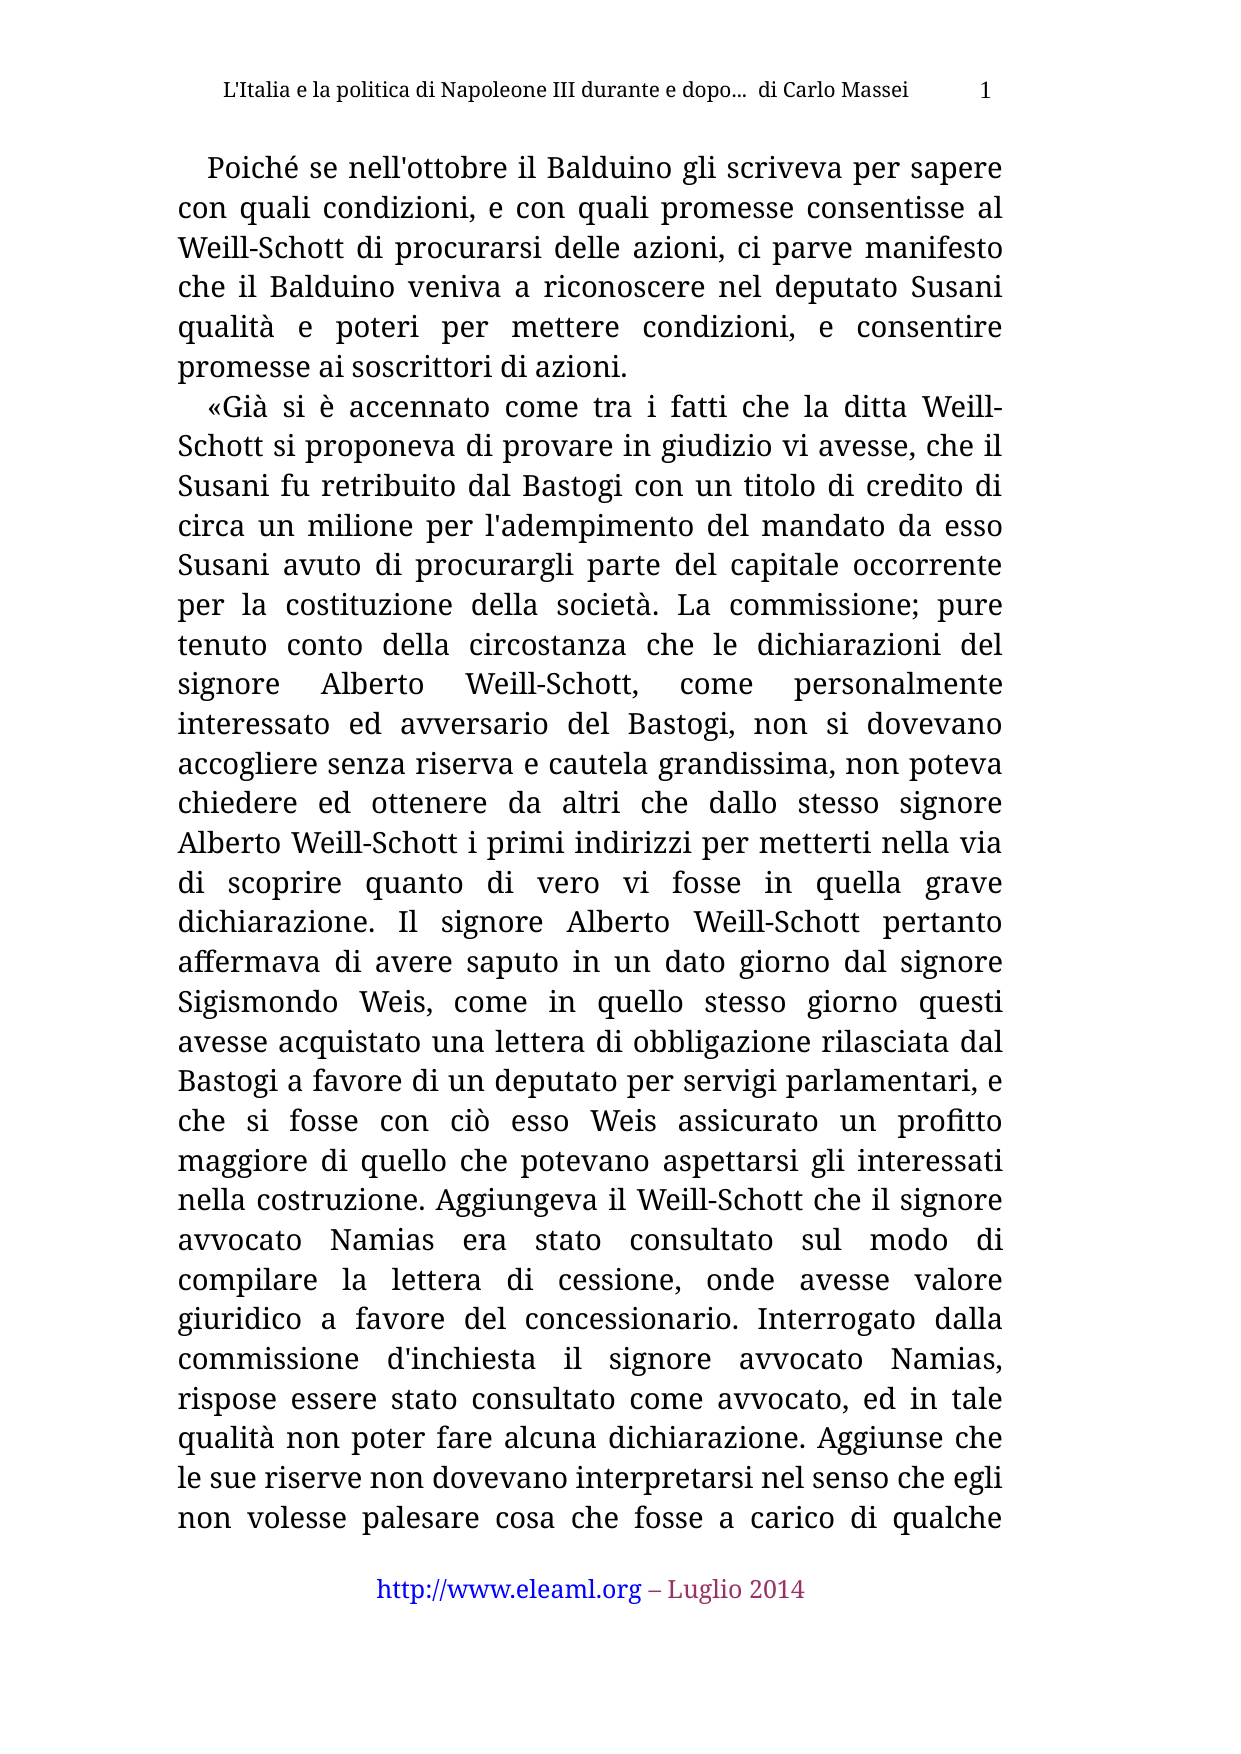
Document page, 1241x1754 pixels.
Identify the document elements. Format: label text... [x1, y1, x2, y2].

text Poiché se nell'ottobre il Balduino gli scriveva per sapere con quali condizioni, e con quali promesse consentisse al Weill-Schott di procurarsi delle azioni, ci parve manifesto che il Balduino veniva a riconoscere nel deputato Susani qualità e poteri per mettere condizioni, e consentire promesse ai soscrittori di azioni. [177, 148, 1004, 386]
text «Già si è accennato come tra i fatti che la ditta Weill-Schott si proponeva di provare in giudizio vi avesse, che il Susani fu retribuito dal Bastogi con un titolo di credito di circa un milione per l'adempimento del mandato da esso Susani avuto di procurargli parte del capitale occorrente per la costituzione della società. La commissione; pure tenuto conto della circostanza che le dichiarazioni del signore Alberto Weill-Schott, come personalmente interessato ed avversario del Bastogi, non si dovevano accogliere senza riserva e cautela grandissima, non poteva chiedere ed ottenere da altri che dallo stesso signore Alberto Weill-Schott i primi indirizzi per metterti nella via di scoprire quanto di vero vi fosse in quella grave dichiarazione. Il signore Alberto Weill-Schott pertanto affermava di avere saputo in un dato giorno dal signore Sigismondo Weis, come in quello stesso giorno questi avesse acquistato una lettera di obbligazione rilasciata dal Bastogi a favore di un deputato per servigi parlamentari, e che si fosse con ciò esso Weis assicurato un profitto maggiore di quello che potevano aspettarsi gli interessati nella costruzione. Aggiungeva il Weill-Schott che il signore avvocato Namias era stato consultato sul modo di compilare la lettera di cessione, onde avesse valore giuridico a favore del concessionario. Interrogato dalla commissione d'inchiesta il signore avvocato Namias, rispose essere stato consultato come avvocato, ed in tale qualità non poter fare alcuna dichiarazione. Aggiunse che le sue riserve non dovevano interpretarsi nel senso che egli non volesse palesare cosa che fosse a carico di qualche [177, 386, 1004, 1537]
